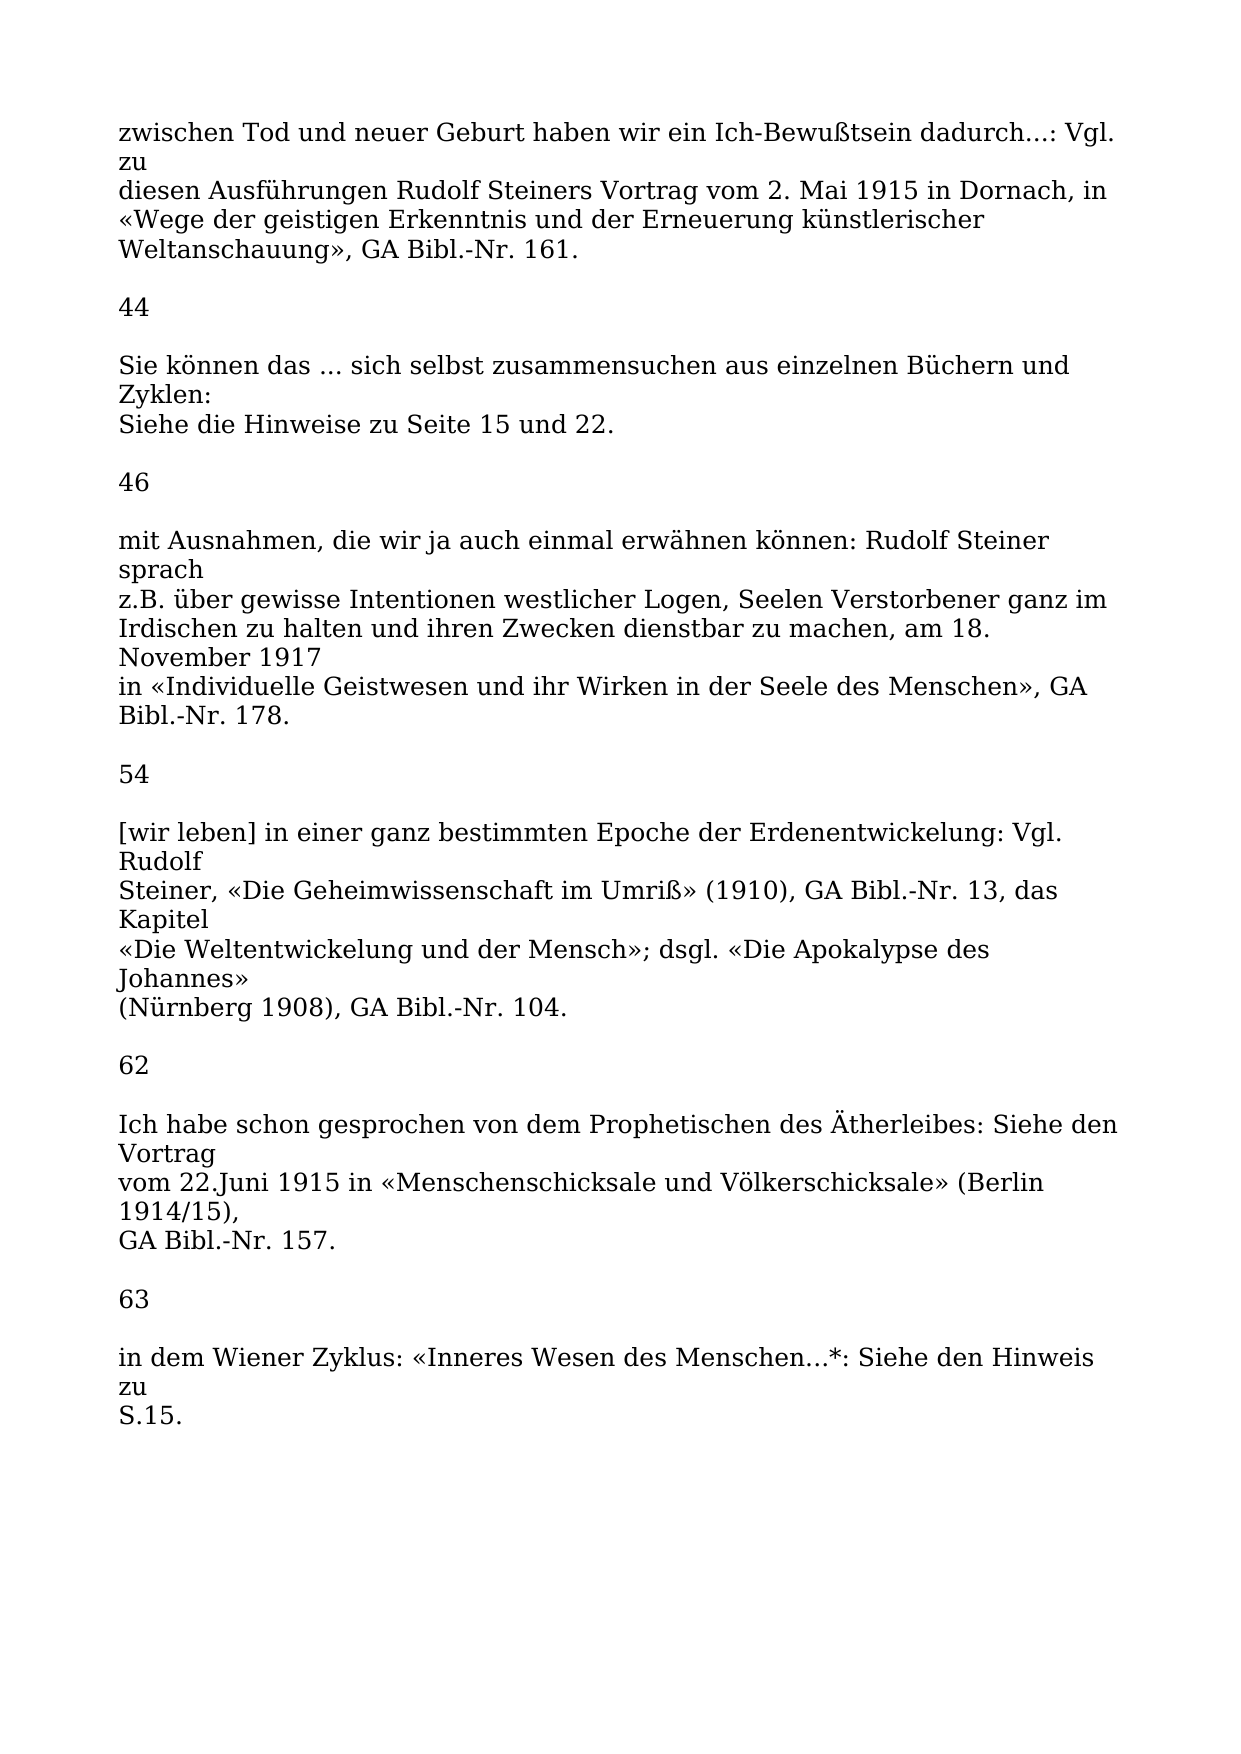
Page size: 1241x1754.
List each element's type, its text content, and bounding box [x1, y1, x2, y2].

text zwischen Tod und neuer Geburt haben wir ein Ich-Bewußtsein dadurch...: Vgl. zu [118, 118, 1122, 176]
text mit Ausnahmen, die wir ja auch einmal erwähnen können: Rudolf Steiner sprach [118, 526, 1122, 585]
text 54 [118, 760, 1122, 789]
text in dem Wiener Zyklus: «Inneres Wesen des Menschen...*: Siehe den Hinweis zu [118, 1343, 1122, 1401]
text z.B. über gewisse Intentionen westlicher Logen, Seelen Verstorbener ganz im [118, 585, 1122, 614]
text Irdischen zu halten und ihren Zwecken dienstbar zu machen, am 18. November 1917 [118, 614, 1122, 672]
text Siehe die Hinweise zu Seite 15 und 22. [118, 410, 1122, 439]
text Ich habe schon gesprochen von dem Prophetischen des Ätherleibes: Siehe den Vortrag [118, 1110, 1122, 1168]
text Steiner, «Die Geheimwissenschaft im Umriß» (1910), GA Bibl.-Nr. 13, das Kapitel [118, 876, 1122, 935]
text (Nürnberg 1908), GA Bibl.-Nr. 104. [118, 993, 1122, 1022]
text 46 [118, 468, 1122, 497]
text in «Individuelle Geistwesen und ihr Wirken in der Seele des Menschen», GA [118, 672, 1122, 701]
text 62 [118, 1051, 1122, 1081]
text [wir leben] in einer ganz bestimmten Epoche der Erdenentwickelung: Vgl. Rudolf [118, 818, 1122, 876]
text vom 22.Juni 1915 in «Menschenschicksale und Völkerschicksale» (Berlin 1914/15), [118, 1168, 1122, 1226]
text Sie können das ... sich selbst zusammensuchen aus einzelnen Büchern und Zyklen: [118, 351, 1122, 410]
text S.15. [118, 1401, 1122, 1431]
text Weltanschauung», GA Bibl.-Nr. 161. [118, 235, 1122, 264]
text GA Bibl.-Nr. 157. [118, 1226, 1122, 1256]
text «Die Weltentwickelung und der Mensch»; dsgl. «Die Apokalypse des Johannes» [118, 935, 1122, 993]
text 63 [118, 1285, 1122, 1314]
text diesen Ausführungen Rudolf Steiners Vortrag vom 2. Mai 1915 in Dornach, in [118, 176, 1122, 206]
text 44 [118, 293, 1122, 322]
text «Wege der geistigen Erkenntnis und der Erneuerung künstlerischer [118, 206, 1122, 235]
text Bibl.-Nr. 178. [118, 701, 1122, 731]
